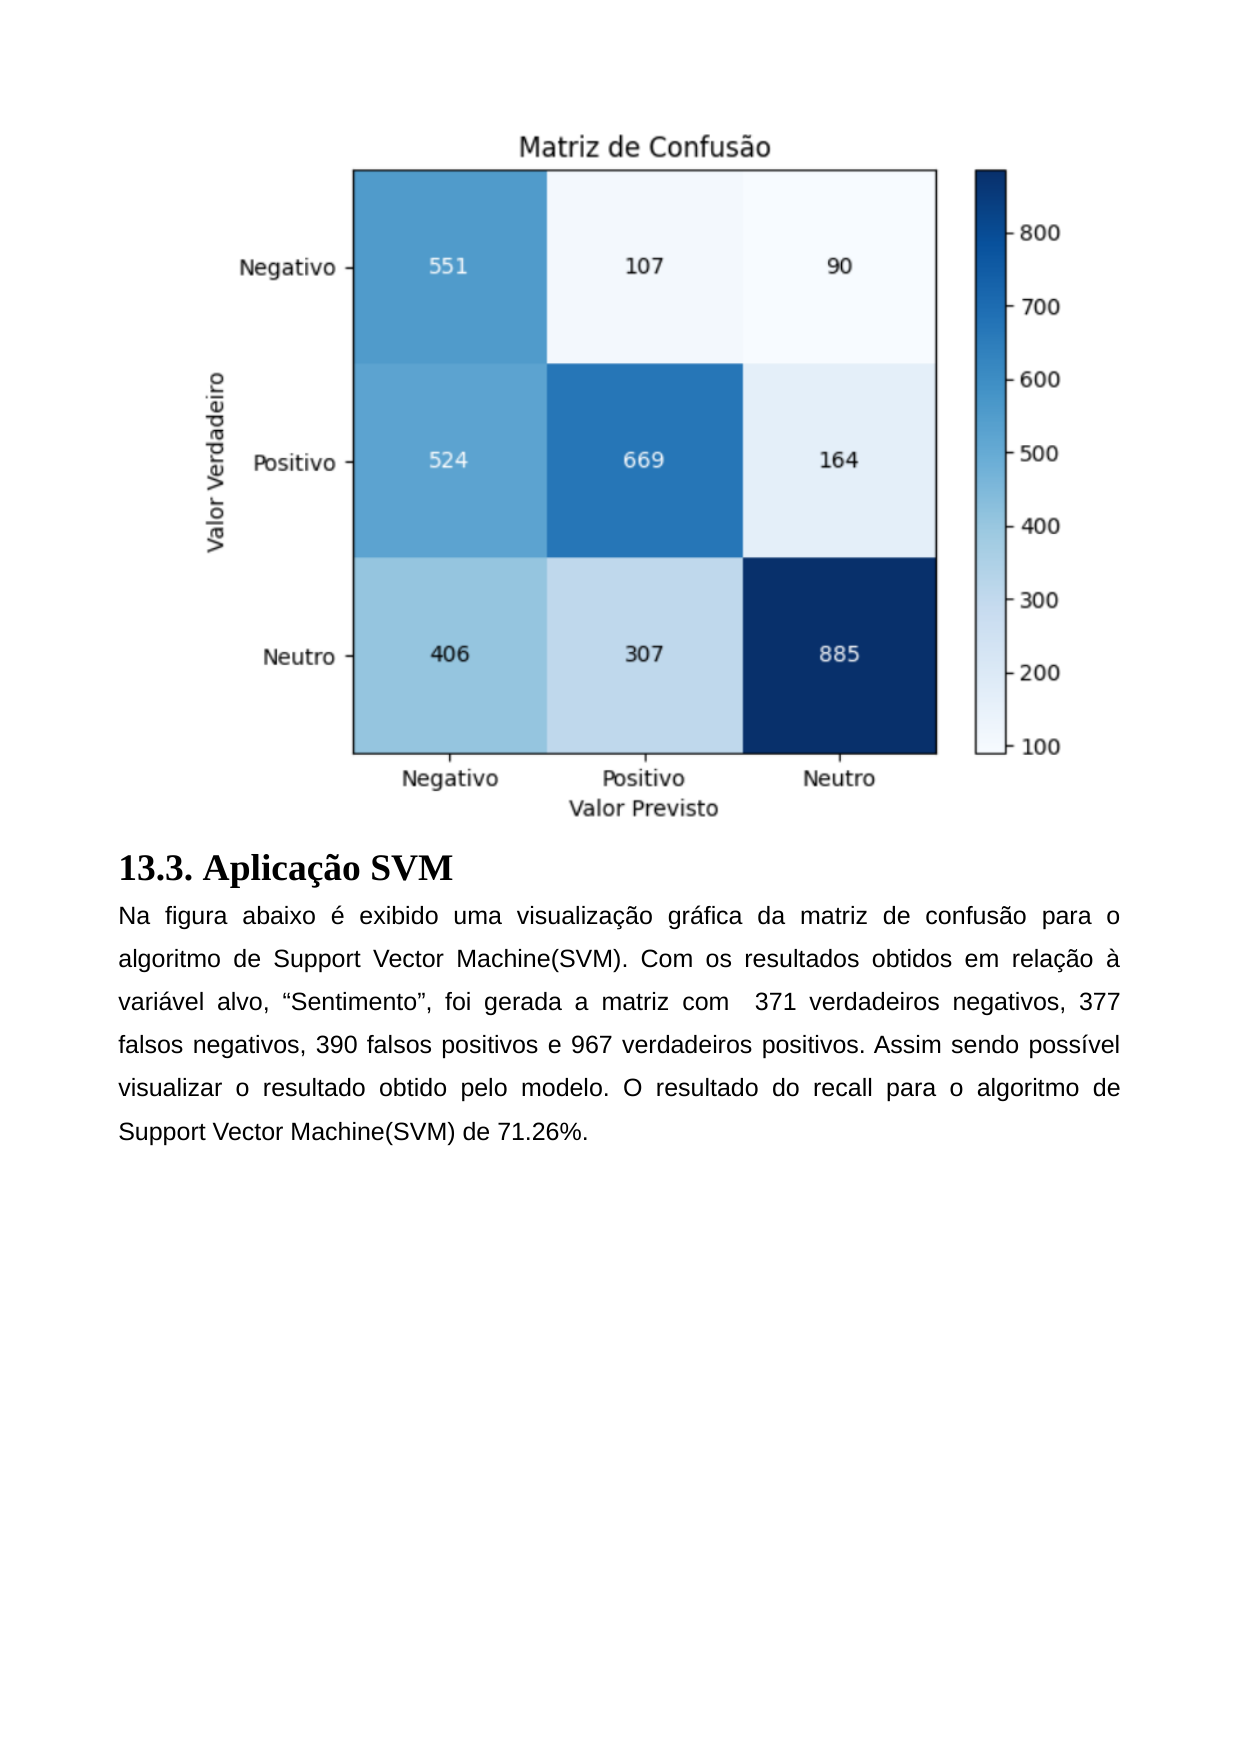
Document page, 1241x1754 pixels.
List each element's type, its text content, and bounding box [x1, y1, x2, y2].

subtitle 13.3. Aplicação SVM [118, 845, 1122, 888]
text Na figura abaixo é exibido uma visualização gráfica da matriz de confusão para o algoritmo de Support Vector Machine(SVM). Com os resultados obtidos em relação à variável alvo, “Sentimento”, foi gerada a matriz com 371 verdadeiros negativos, 377 falsos negativos, 390 falsos positivos e 967 verdadeiros positivos. Assim sendo possível visualizar o resultado obtido pelo modelo. O resultado do recall para o algoritmo de Support Vector Machine(SVM) de 71.26%. [118, 901, 1122, 1145]
picture [118, 118, 1123, 825]
